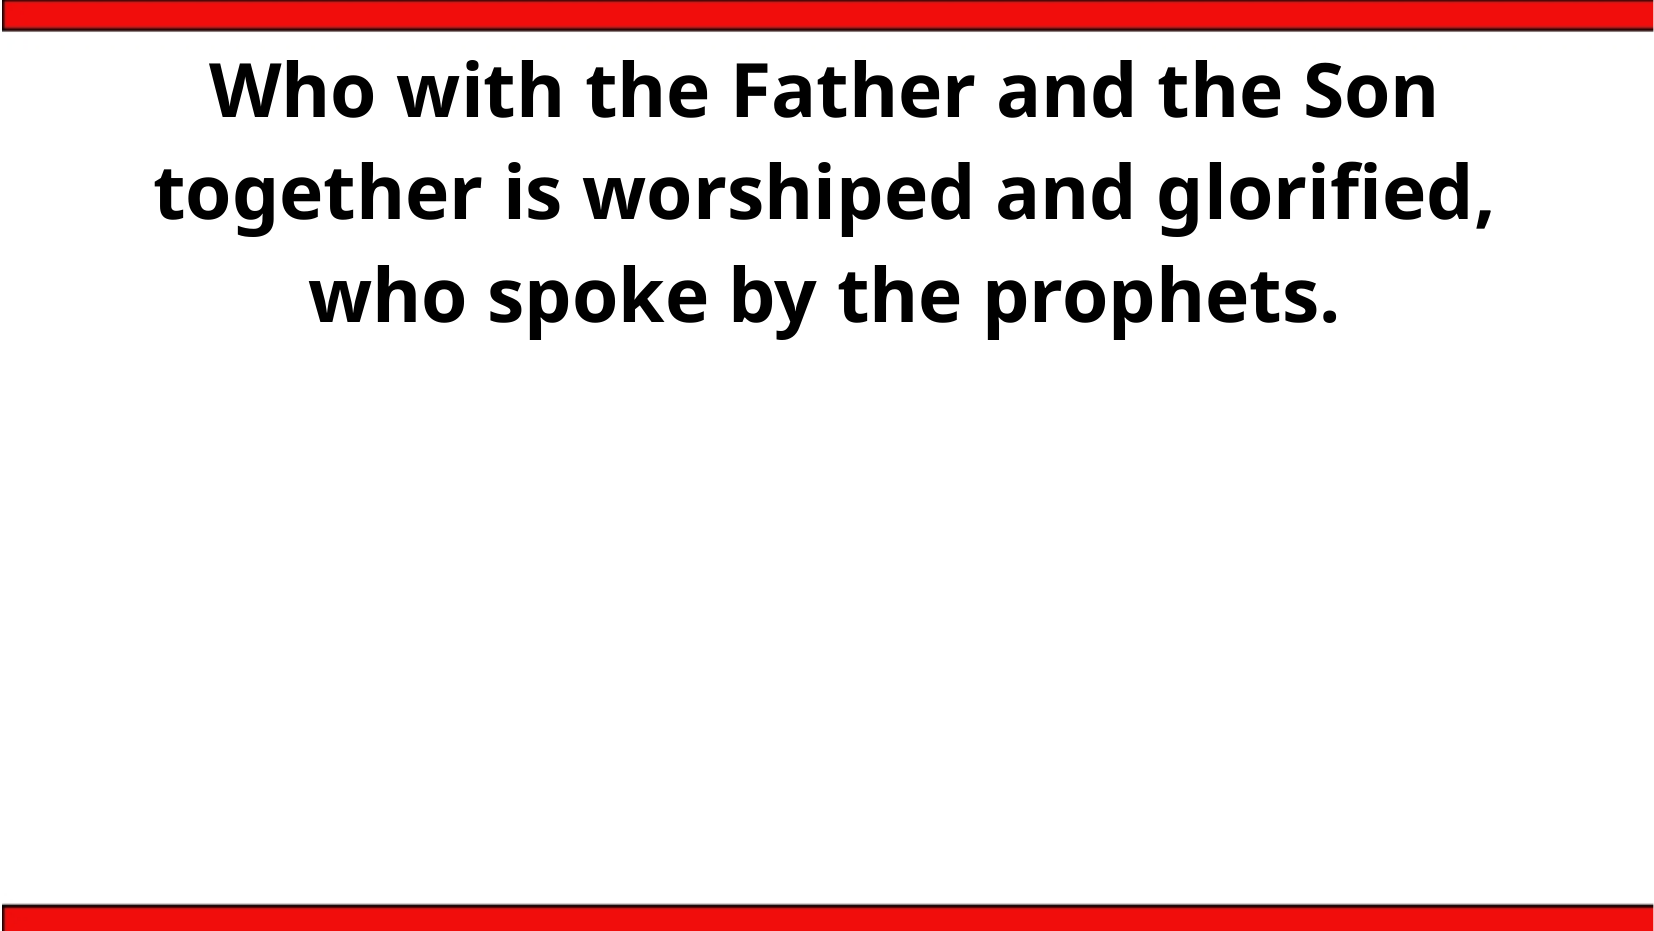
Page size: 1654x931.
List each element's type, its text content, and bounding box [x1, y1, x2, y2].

picture [2, 0, 1654, 931]
text_box Who with the Father and the Son together is worshiped and glorified, who spoke by the prophets. [60, 30, 1591, 345]
